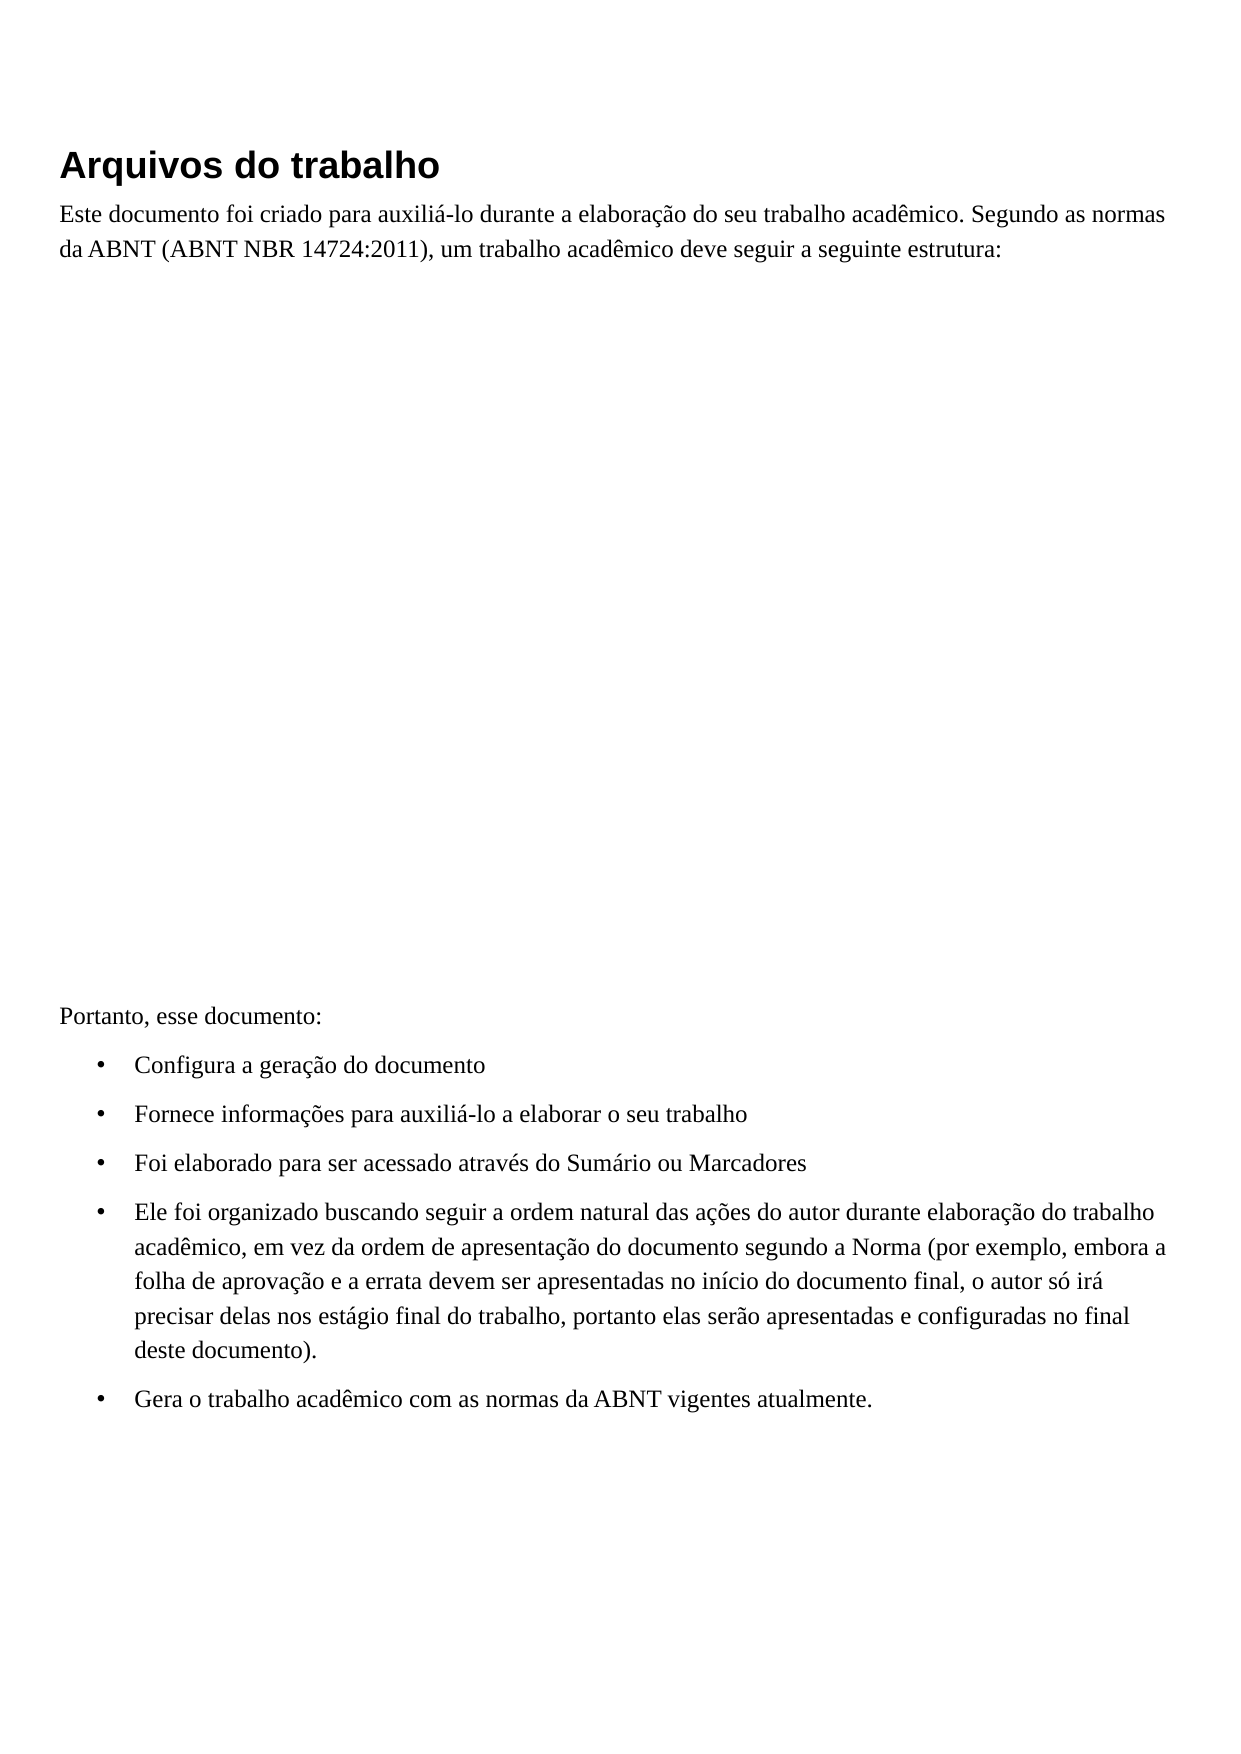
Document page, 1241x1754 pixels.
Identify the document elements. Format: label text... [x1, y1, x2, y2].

subtitle Arquivos do trabalho [59, 143, 1181, 187]
list Gera o trabalho acadêmico com as normas da ABNT vigentes atualmente. [97, 1384, 1181, 1413]
text Este documento foi criado para auxiliá-lo durante a elaboração do seu trabalho acadêmico. Segundo as normas da ABNT (ABNT NBR 14724:2011), um trabalho acadêmico deve seguir a seguinte estrutura: [59, 199, 1181, 262]
list Configura a geração do documento [97, 1050, 1181, 1079]
text Portanto, esse documento: [59, 1001, 1181, 1030]
list Fornece informações para auxiliá-lo a elaborar o seu trabalho [97, 1099, 1181, 1128]
list Foi elaborado para ser acessado através do Sumário ou Marcadores [97, 1148, 1181, 1177]
list Ele foi organizado buscando seguir a ordem natural das ações do autor durante elaboração do trabalho acadêmico, em vez da ordem de apresentação do documento segundo a Norma (por exemplo, embora a folha de aprovação e a errata devem ser apresentadas no início do documento final, o autor só irá precisar delas nos estágio final do trabalho, portanto elas serão apresentadas e configuradas no final deste documento). [97, 1197, 1181, 1364]
